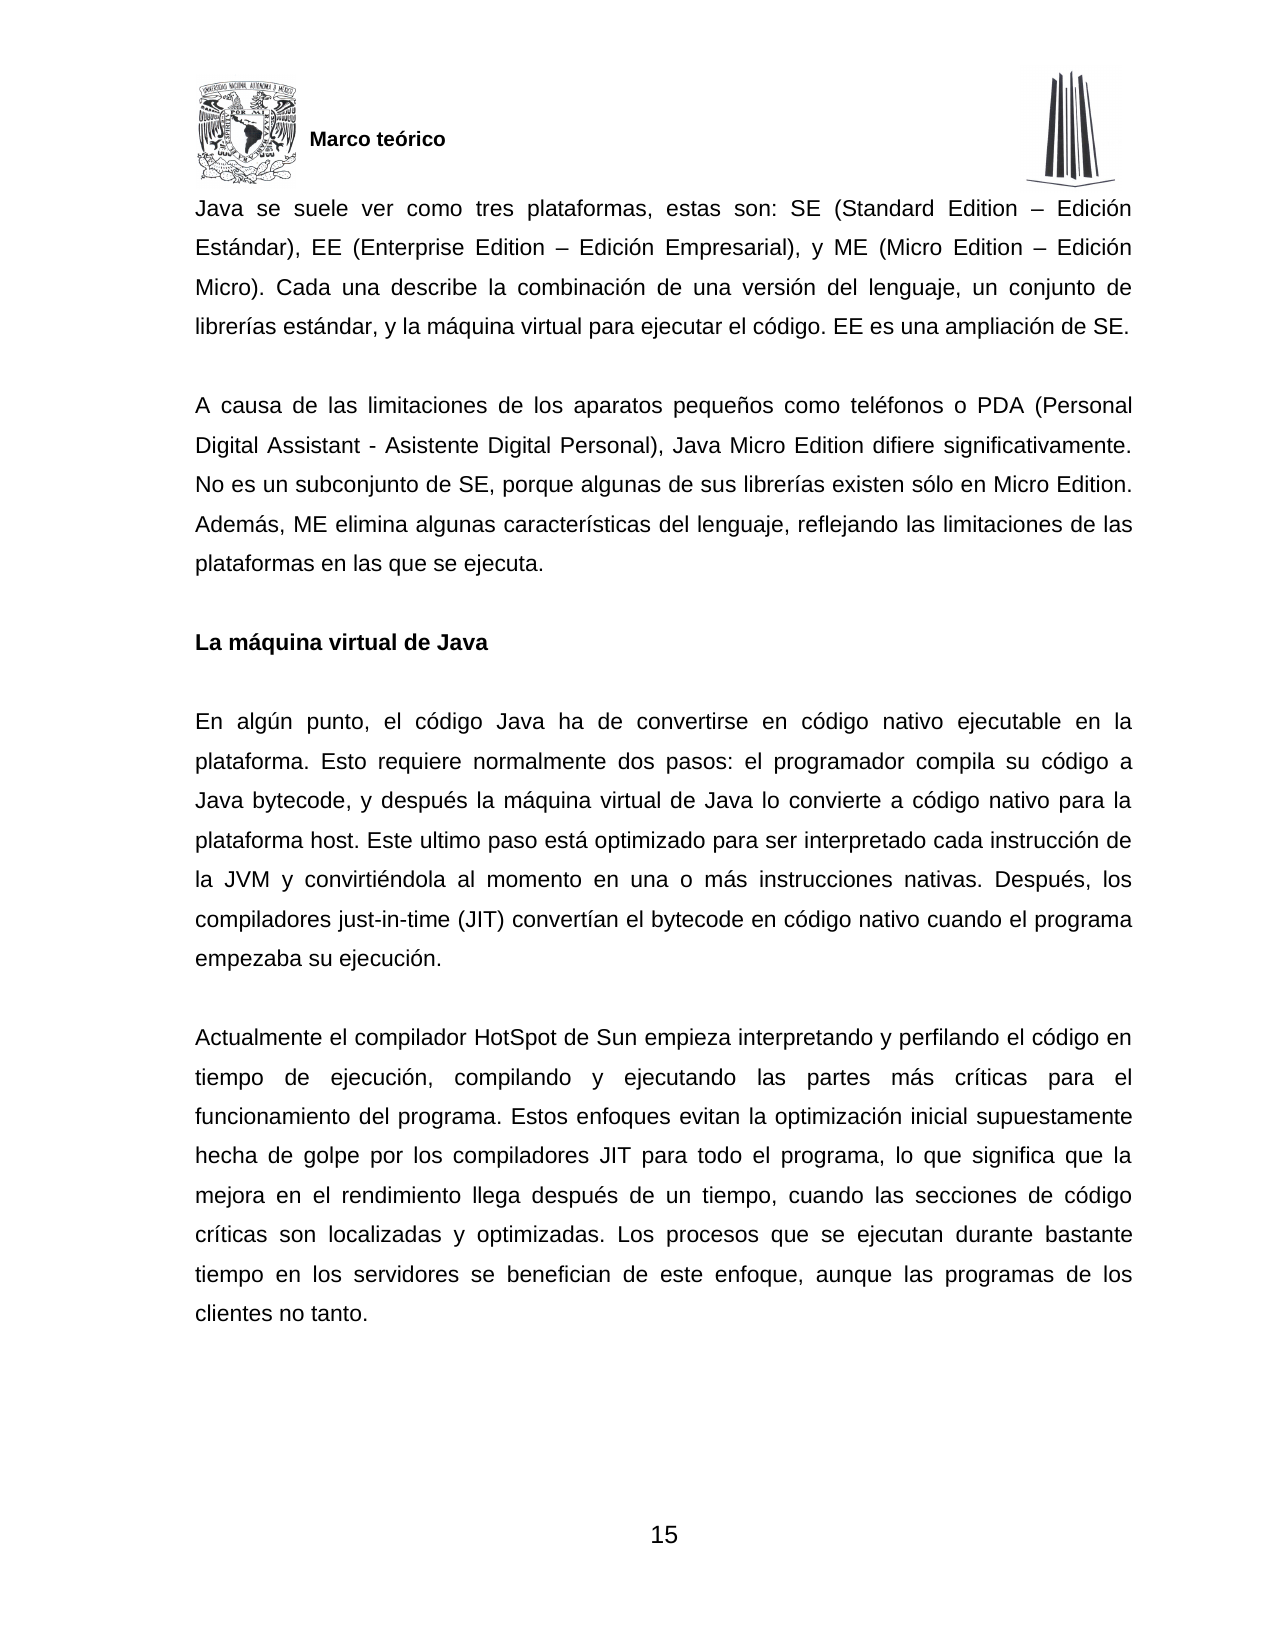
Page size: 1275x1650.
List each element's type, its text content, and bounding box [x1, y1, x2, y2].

text La máquina virtual de Java [195, 629, 1133, 656]
text A causa de las limitaciones de los aparatos pequeños como teléfonos o PDA (Personal Digital Assistant - Asistente Digital Personal), Java Micro Edition difiere significativamente. No es un subconjunto de SE, porque algunas de sus librerías existen sólo en Micro Edition. Además, ME elimina algunas características del lenguaje, reflejando las limitaciones de las plataformas en las que se ejecuta. [195, 392, 1133, 577]
text En algún punto, el código Java ha de convertirse en código nativo ejecutable en la plataforma. Esto requiere normalmente dos pasos: el programador compila su código a Java bytecode, y después la máquina virtual de Java lo convierte a código nativo para la plataforma host. Este ultimo paso está optimizado para ser interpretado cada instrucción de la JVM y convirtiéndola al momento en una o más instrucciones nativas. Después, los compiladores just-in-time (JIT) convertían el bytecode en código nativo cuando el programa empezaba su ejecución. [195, 708, 1133, 971]
text Java se suele ver como tres plataformas, estas son: SE (Standard Edition – Edición Estándar), EE (Enterprise Edition – Edición Empresarial), y ME (Micro Edition – Edición Micro). Cada una describe la combinación de una versión del lenguaje, un conjunto de librerías estándar, y la máquina virtual para ejecutar el código. EE es una ampliación de SE. [195, 195, 1133, 340]
picture [1020, 65, 1122, 193]
text Actualmente el compilador HotSpot de Sun empieza interpretando y perfilando el código en tiempo de ejecución, compilando y ejecutando las partes más críticas para el funcionamiento del programa. Estos enfoques evitan la optimización inicial supuestamente hecha de golpe por los compiladores JIT para todo el programa, lo que significa que la mejora en el rendimiento llega después de un tiempo, cuando las secciones de código críticas son localizadas y optimizadas. Los procesos que se ejecutan durante bastante tiempo en los servidores se benefician de este enfoque, aunque las programas de los clientes no tanto. [195, 1024, 1133, 1327]
